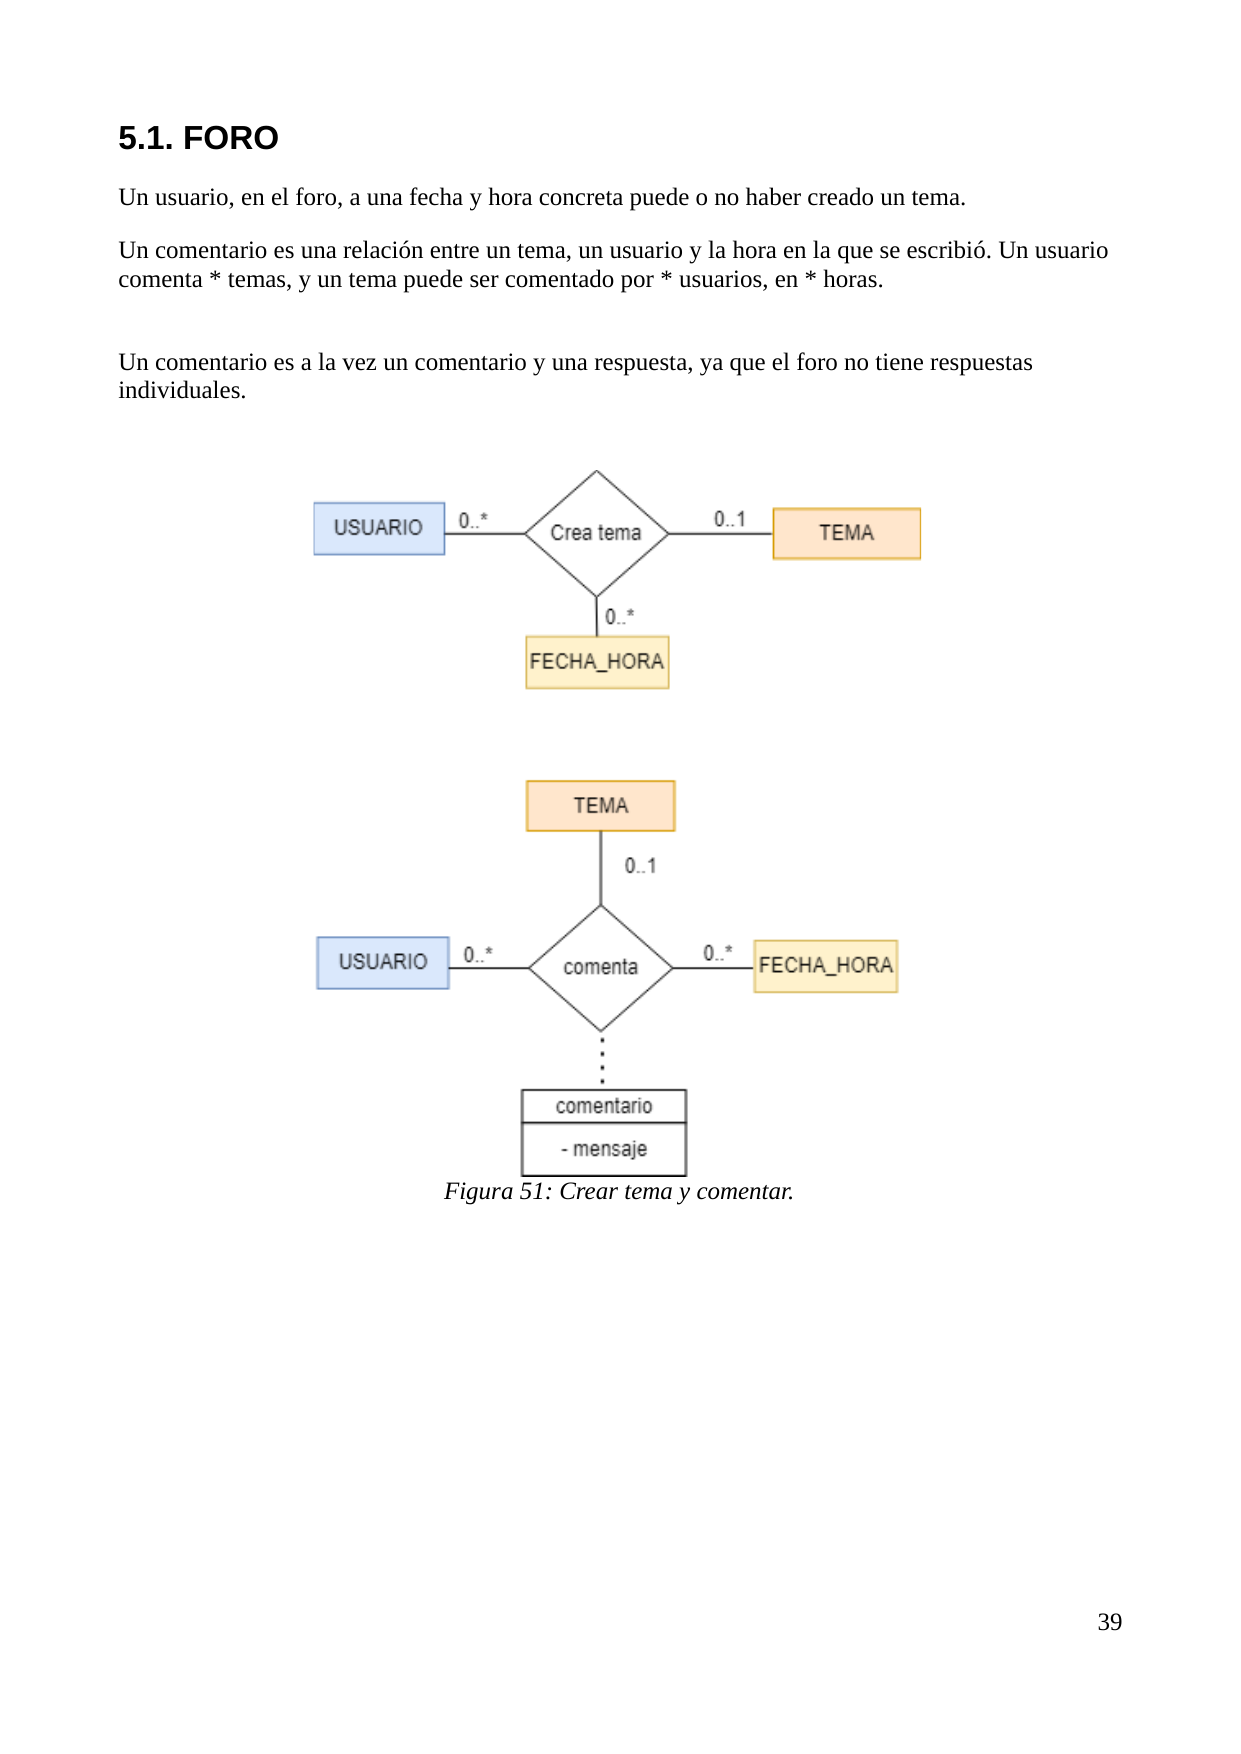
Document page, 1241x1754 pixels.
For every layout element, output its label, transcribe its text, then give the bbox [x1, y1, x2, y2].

text Un comentario es a la vez un comentario y una respuesta, ya que el foro no tiene respuestas individuales. [118, 318, 1122, 404]
text Figura 51: Crear tema y comentar. [319, 1177, 921, 1205]
subtitle 5.1. FORO [118, 118, 1122, 157]
text Un usuario, en el foro, a una fecha y hora concreta puede o no haber creado un tema. [118, 182, 1122, 210]
text Un comentario es una relación entre un tema, un usuario y la hora en la que se escribió. Un usuario comenta * temas, y un tema puede ser comentado por * usuarios, en * horas. [118, 235, 1122, 293]
picture [313, 470, 922, 1177]
